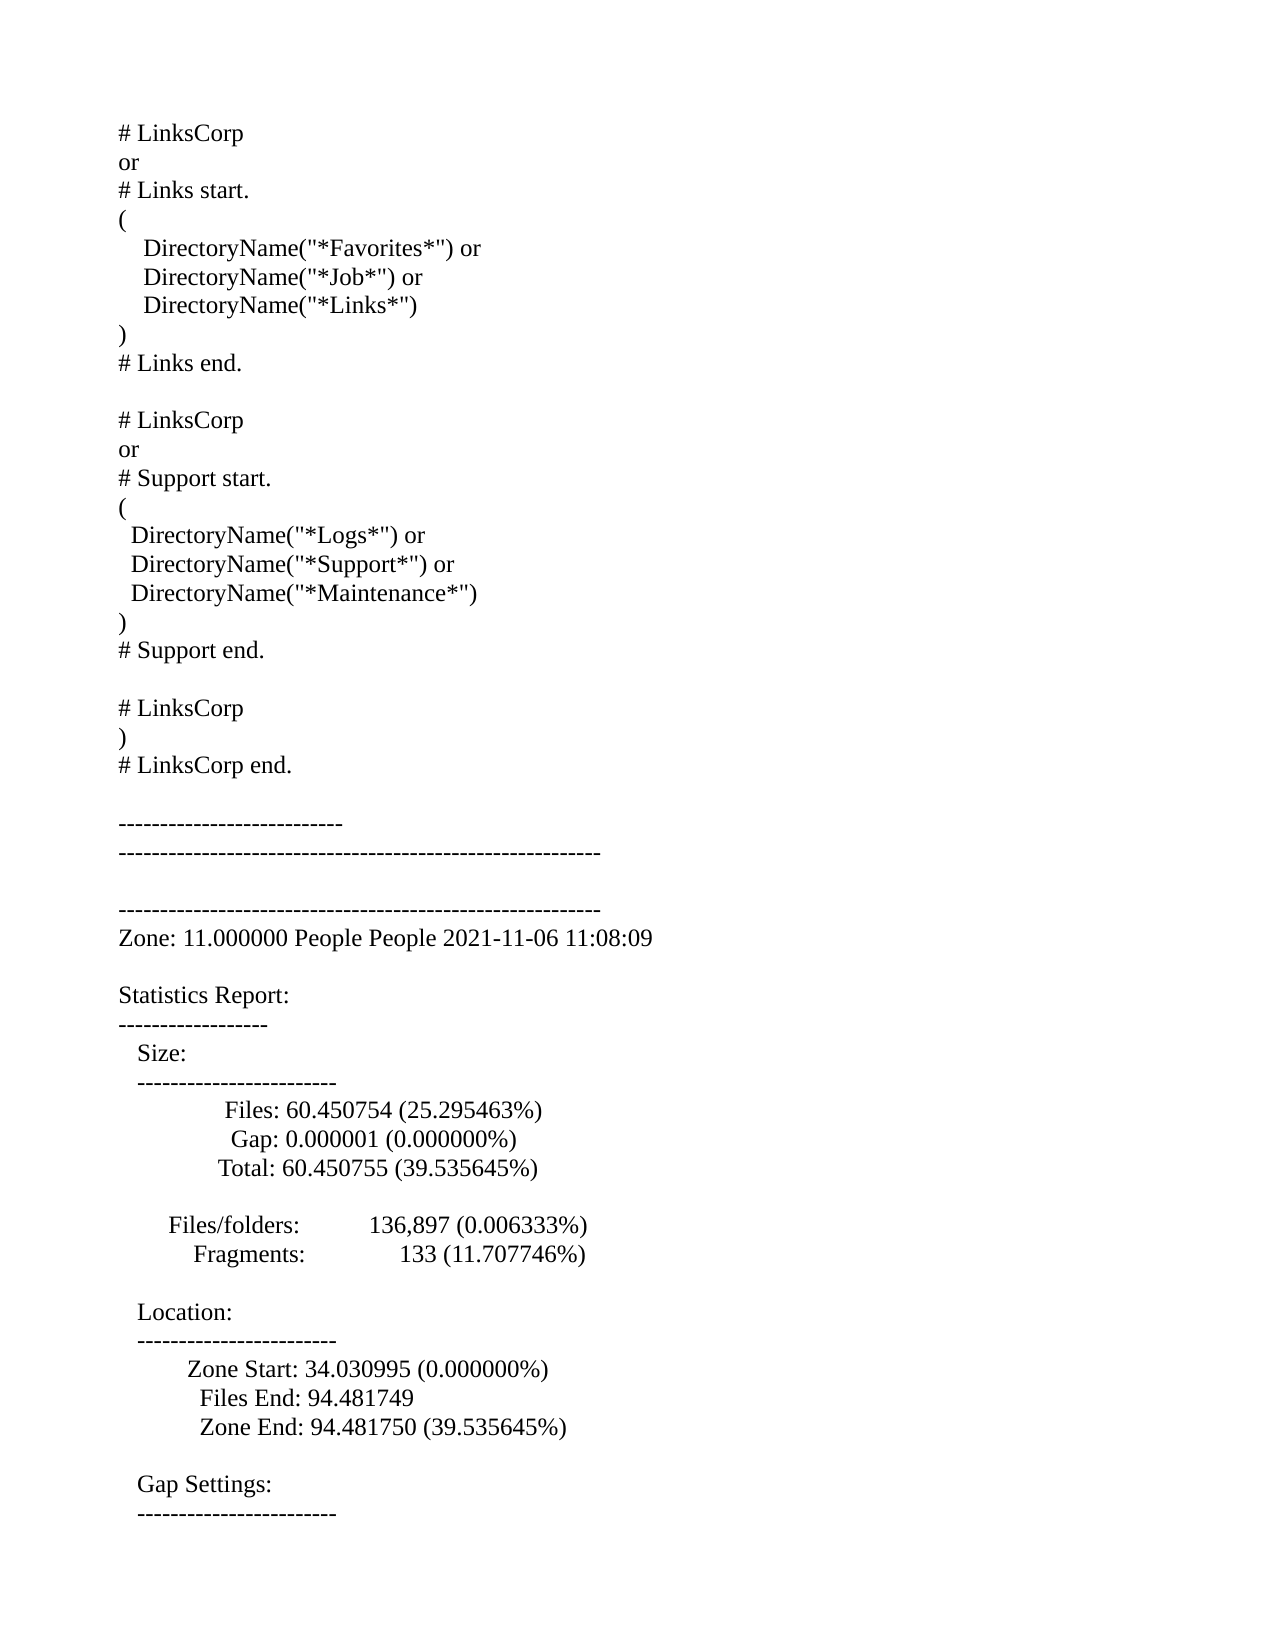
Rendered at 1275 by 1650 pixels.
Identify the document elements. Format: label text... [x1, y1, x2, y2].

text --------------------------- [118, 808, 1157, 837]
text ) [118, 722, 1157, 751]
text DirectoryName("*Support*") or [118, 549, 1157, 578]
text DirectoryName("*Links*") [118, 291, 1157, 319]
text Size: [118, 1038, 1157, 1067]
text Files: 60.450754 (25.295463%) [118, 1096, 1157, 1124]
text Total: 60.450755 (39.535645%) [118, 1153, 1157, 1182]
text ------------------------ [118, 1326, 1157, 1354]
text # LinksCorp end. [118, 751, 1157, 779]
text or [118, 147, 1157, 176]
text ---------------------------------------------------------- [118, 837, 1157, 866]
text # Support end. [118, 636, 1157, 664]
text ------------------------ [118, 1067, 1157, 1096]
text Zone End: 94.481750 (39.535645%) [118, 1412, 1157, 1441]
text ) [118, 319, 1157, 348]
text Files/folders: 136,897 (0.006333%) [118, 1211, 1157, 1239]
text DirectoryName("*Favorites*") or [118, 233, 1157, 262]
text # Links start. [118, 176, 1157, 204]
text Location: [118, 1297, 1157, 1326]
text ---------------------------------------------------------- [118, 894, 1157, 923]
text # LinksCorp [118, 406, 1157, 434]
text ------------------ [118, 1009, 1157, 1038]
text DirectoryName("*Logs*") or [118, 521, 1157, 549]
text Fragments: 133 (11.707746%) [118, 1239, 1157, 1268]
text # Support start. [118, 463, 1157, 492]
text Files End: 94.481749 [118, 1383, 1157, 1412]
text Zone Start: 34.030995 (0.000000%) [118, 1354, 1157, 1383]
text ------------------------ [118, 1498, 1157, 1527]
text Statistics Report: [118, 981, 1157, 1009]
text DirectoryName("*Job*") or [118, 262, 1157, 291]
text ) [118, 607, 1157, 636]
text # LinksCorp [118, 118, 1157, 147]
text ( [118, 204, 1157, 233]
text # Links end. [118, 348, 1157, 377]
text ( [118, 492, 1157, 521]
text Zone: 11.000000 People People 2021-11-06 11:08:09 [118, 923, 1157, 952]
text Gap Settings: [118, 1469, 1157, 1498]
text DirectoryName("*Maintenance*") [118, 578, 1157, 607]
text Gap: 0.000001 (0.000000%) [118, 1124, 1157, 1153]
text # LinksCorp [118, 693, 1157, 722]
text or [118, 434, 1157, 463]
